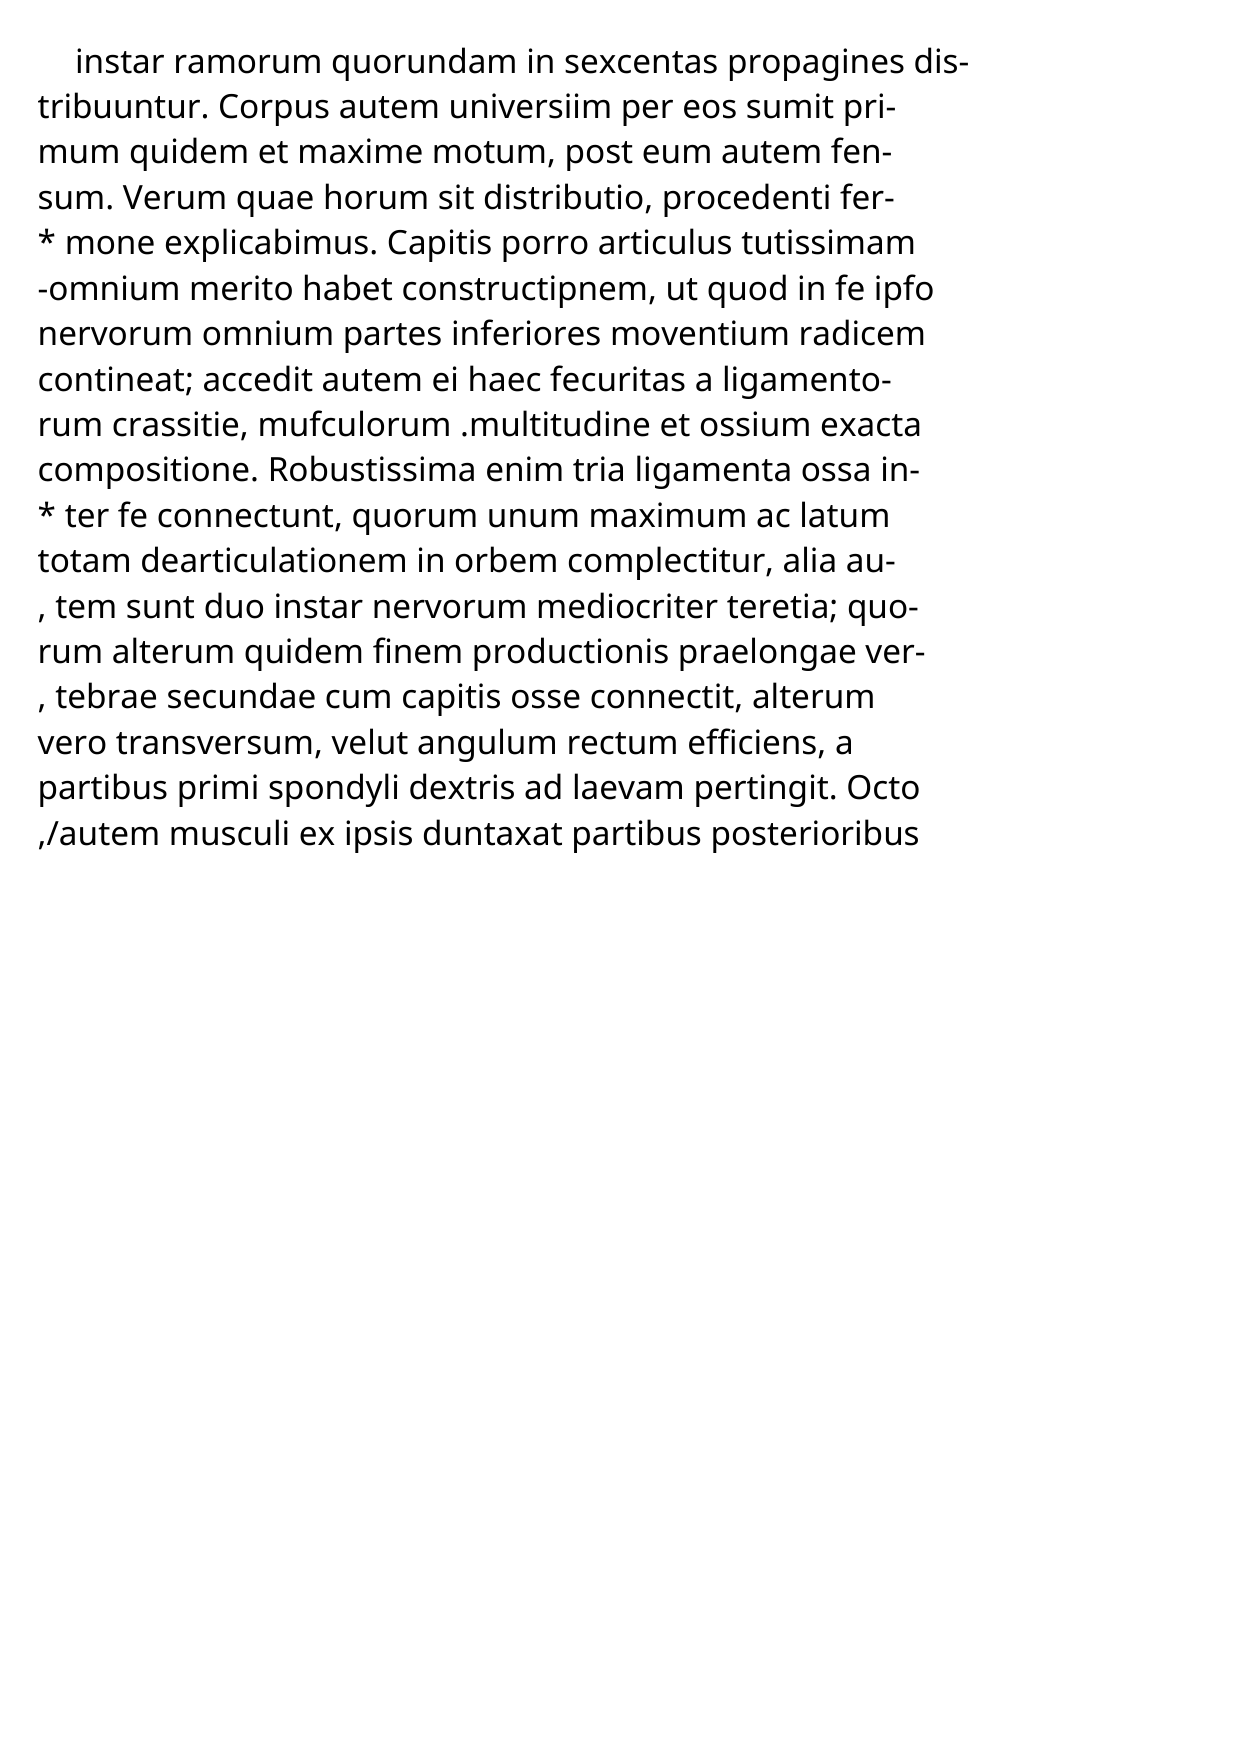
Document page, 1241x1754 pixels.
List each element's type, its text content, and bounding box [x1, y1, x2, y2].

text instar ramorum quorundam in sexcentas propagines dis- tribuuntur. Corpus autem universiim per eos sumit pri- mum quidem et maxime motum, post eum autem fen- sum. Verum quae horum sit distributio, procedenti fer- * mone explicabimus. Capitis porro articulus tutissimam -omnium merito habet constructipnem, ut quod in fe ipfo nervorum omnium partes inferiores moventium radicem contineat; accedit autem ei haec fecuritas a ligamento- rum crassitie, mufculorum .multitudine et ossium exacta compositione. Robustissima enim tria ligamenta ossa in- * ter fe connectunt, quorum unum maximum ac latum totam dearticulationem in orbem complectitur, alia au- , tem sunt duo instar nervorum mediocriter teretia; quo- rum alterum quidem finem productionis praelongae ver- , tebrae secundae cum capitis osse connectit, alterum vero transversum, velut angulum rectum efficiens, a partibus primi spondyli dextris ad laevam pertingit. Octo ,/autem musculi ex ipsis duntaxat partibus posterioribus [37, 37, 1203, 855]
